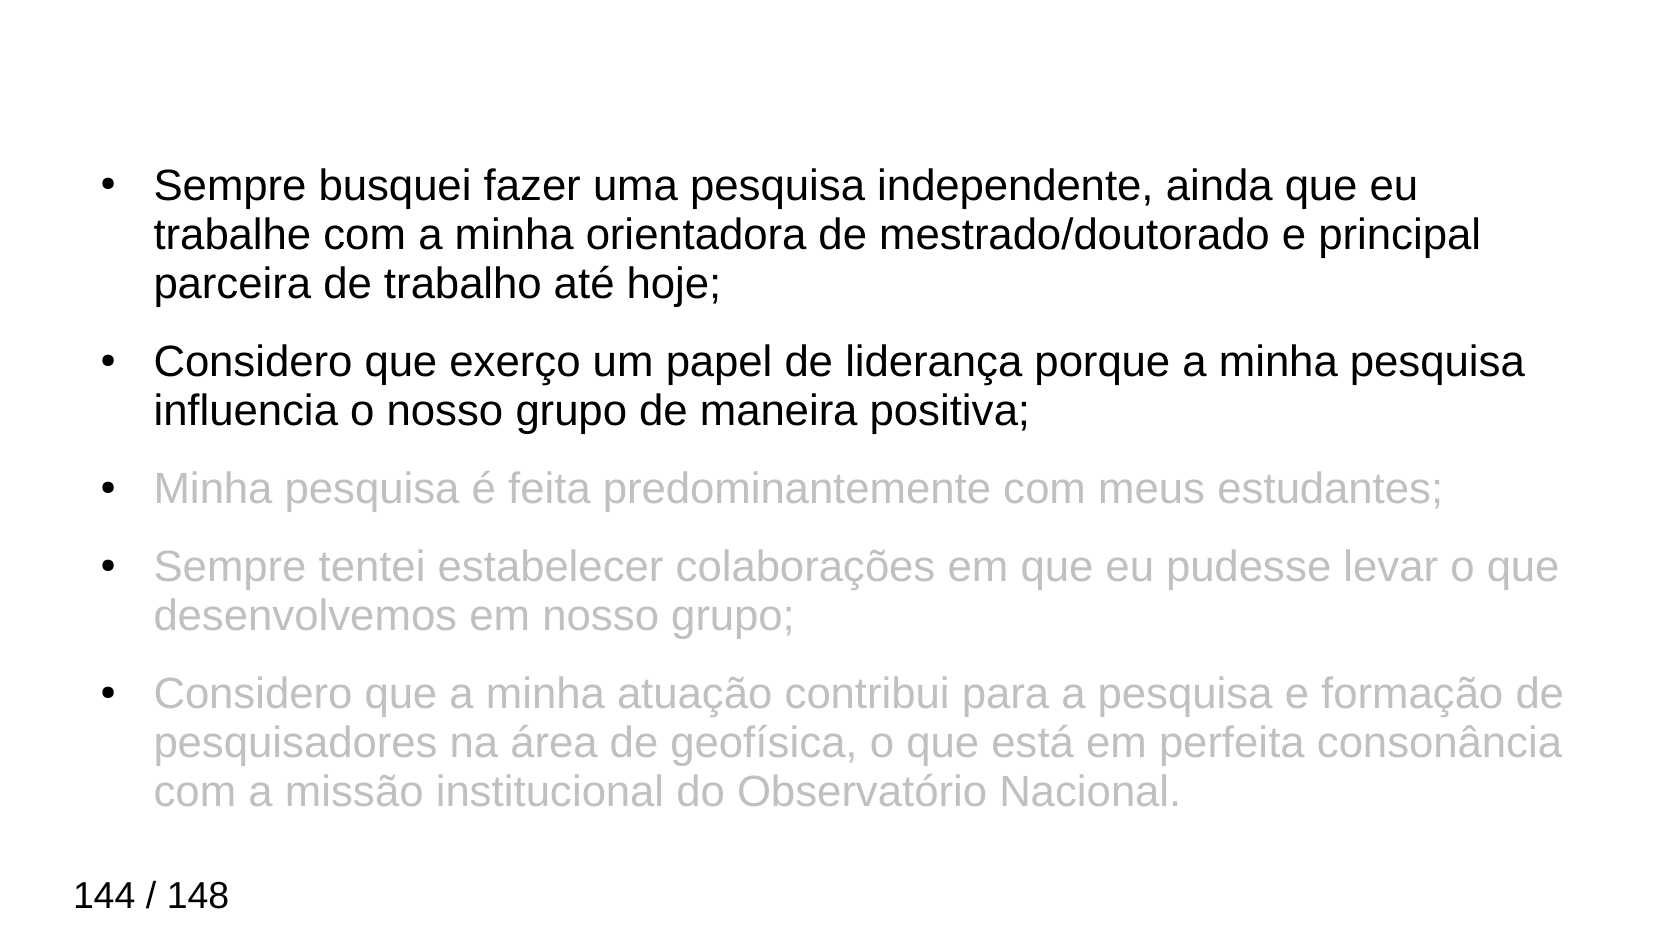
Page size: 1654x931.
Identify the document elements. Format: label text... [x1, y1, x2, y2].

list Sempre busquei fazer uma pesquisa independente, ainda que eu trabalhe com a minha orientadora de mestrado/doutorado e principal parceira de trabalho até hoje; Considero que exerço um papel de liderança porque a minha pesquisa influencia o nosso grupo de maneira positiva; Minha pesquisa é feita predominantemente com meus estudantes; Sempre tentei estabelecer colaborações em que eu pudesse levar o que desenvolvemos em nosso grupo; Considero que a minha atuação contribui para a pesquisa e formação de pesquisadores na área de geofísica, o que está em perfeita consonância com a missão institucional do Observatório Nacional. [82, 82, 1571, 886]
text_box <number> / 148 [0, 860, 205, 931]
